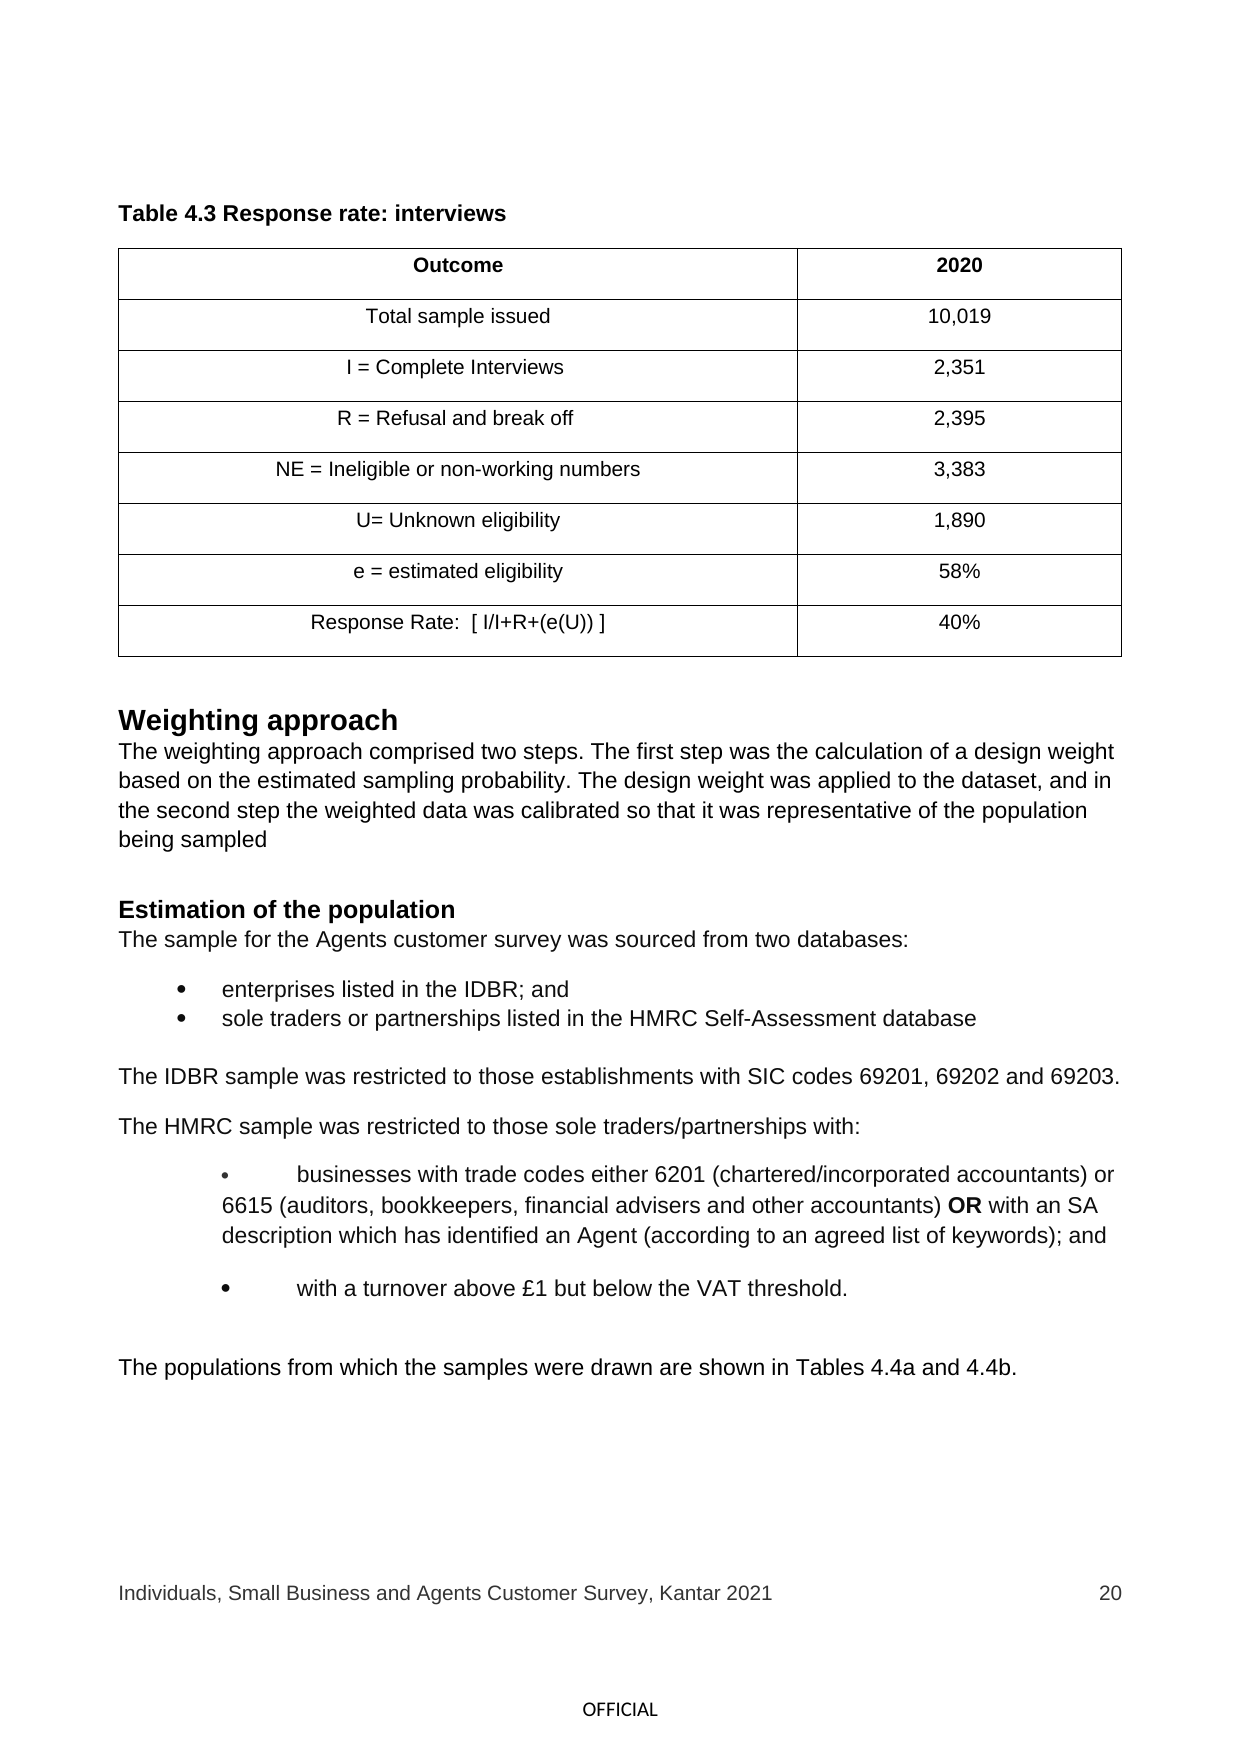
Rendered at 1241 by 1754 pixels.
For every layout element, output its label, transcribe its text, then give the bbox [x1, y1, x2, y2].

table_cell 3,383 [798, 453, 1121, 503]
table_cell I = Complete Interviews [119, 351, 797, 401]
table_cell 1,890 [798, 504, 1121, 554]
list with a turnover above £1 but below the VAT threshold. [222, 1273, 1122, 1302]
table_cell NE = Ineligible or non-working numbers [119, 453, 797, 503]
table_cell 2,395 [798, 402, 1121, 452]
table_cell R = Refusal and break off [119, 402, 797, 452]
table_cell 40% [798, 606, 1121, 656]
text The sample for the Agents customer survey was sourced from two databases: [118, 924, 1122, 953]
table_cell 58% [798, 555, 1121, 605]
text The populations from which the samples were drawn are shown in Tables 4.4a and 4.4b. [118, 1352, 1122, 1381]
list businesses with trade codes either 6201 (chartered/incorporated accountants) or 6615 (auditors, bookkeepers, financial advisers and other accountants) OR with an SA description which has identified an Agent (according to an agreed list of keywords); and [222, 1161, 1122, 1248]
table_header 2020 [798, 249, 1121, 299]
list sole traders or partnerships listed in the HMRC Self-Assessment database [177, 1003, 1122, 1032]
text The weighting approach comprised two steps. The first step was the calculation of a design weight based on the estimated sampling probability. The design weight was applied to the dataset, and in the second step the weighted data was calibrated so that it was representative of the population being sampled [118, 736, 1122, 853]
text The HMRC sample was restricted to those sole traders/partnerships with: [118, 1111, 1122, 1141]
table_cell e = estimated eligibility [119, 555, 797, 605]
text Table 4.3 Response rate: interviews [118, 198, 1122, 227]
list enterprises listed in the IDBR; and [177, 974, 1122, 1003]
table_cell 10,019 [798, 300, 1121, 350]
table_cell Response Rate: [ I/I+R+(e(U)) ] [119, 606, 797, 656]
table_header Outcome [119, 249, 797, 299]
table_cell Total sample issued [119, 300, 797, 350]
table_cell U= Unknown eligibility [119, 504, 797, 554]
table_cell 2,351 [798, 351, 1121, 401]
subtitle Estimation of the population [118, 895, 1122, 924]
text The IDBR sample was restricted to those establishments with SIC codes 69201, 69202 and 69203. [118, 1061, 1122, 1091]
subtitle Weighting approach [118, 707, 1122, 736]
